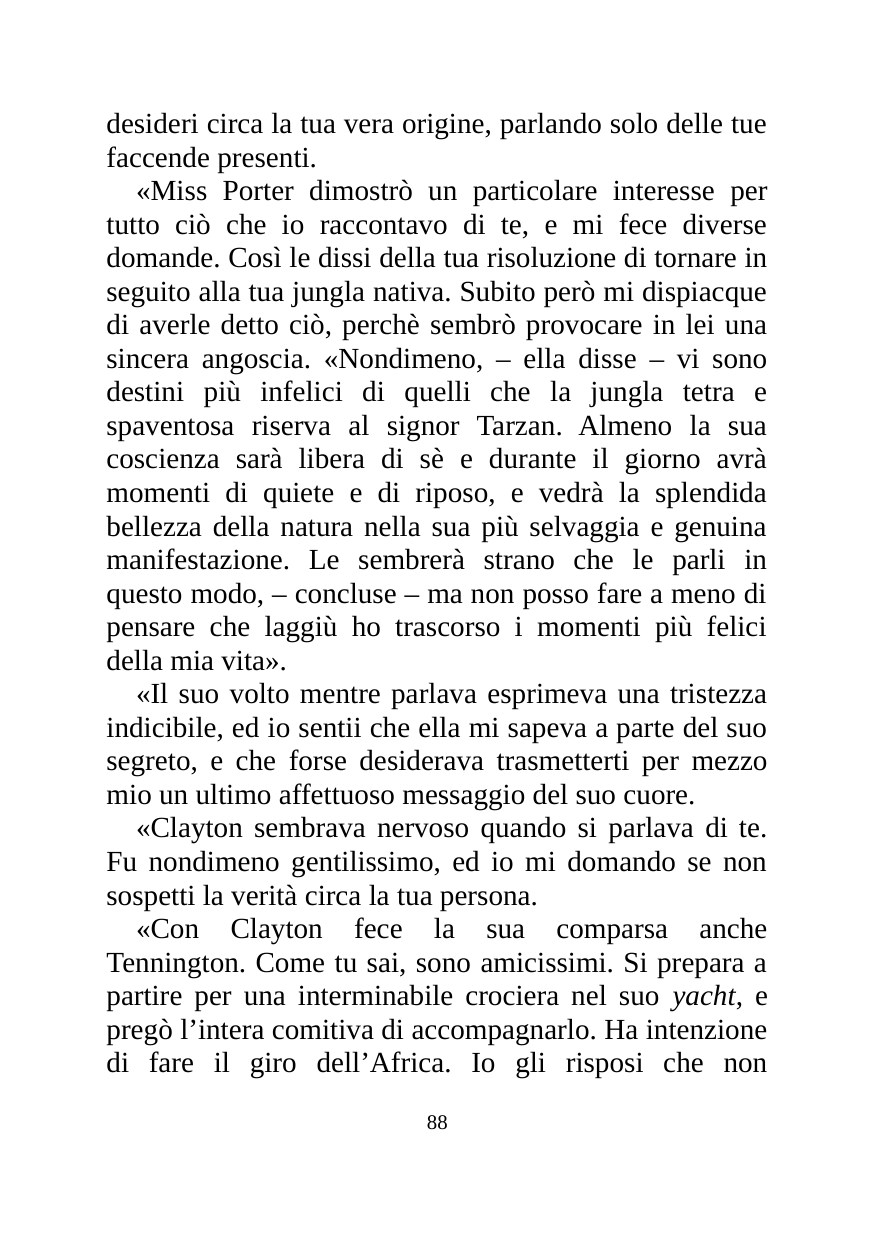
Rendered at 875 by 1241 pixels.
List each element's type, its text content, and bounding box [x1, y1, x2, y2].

text «Il suo volto mentre parlava esprimeva una tristezza indicibile, ed io sentii che ella mi sapeva a parte del suo segreto, e che forse desiderava trasmetterti per mezzo mio un ultimo affettuoso messaggio del suo cuore. [106, 676, 768, 811]
text «Clayton sembrava nervoso quando si parlava di te. Fu nondimeno gentilissimo, ed io mi domando se non sospetti la verità circa la tua persona. [106, 811, 768, 911]
text «Miss Porter dimostrò un particolare interesse per tutto ciò che io raccontavo di te, e mi fece diverse domande. Così le dissi della tua risoluzione di tornare in seguito alla tua jungla nativa. Subito però mi dispiacque di averle detto ciò, perchè sembrò provocare in lei una sincera angoscia. «Nondimeno, – ella disse – vi sono destini più infelici di quelli che la jungla tetra e spaventosa riserva al signor Tarzan. Almeno la sua coscienza sarà libera di sè e durante il giorno avrà momenti di quiete e di riposo, e vedrà la splendida bellezza della natura nella sua più selvaggia e genuina manifestazione. Le sembrerà strano che le parli in questo modo, – concluse – ma non posso fare a meno di pensare che laggiù ho trascorso i momenti più felici della mia vita». [106, 173, 768, 676]
text desideri circa la tua vera origine, parlando solo delle tue faccende presenti. [106, 106, 768, 173]
text «Con Clayton fece la sua comparsa anche Tennington. Come tu sai, sono amicissimi. Si prepara a partire per una interminabile crociera nel suo yacht, e pregò l’intera comitiva di accompagnarlo. Ha intenzione di fare il giro dell’Africa. Io gli risposi che non [106, 911, 768, 1079]
